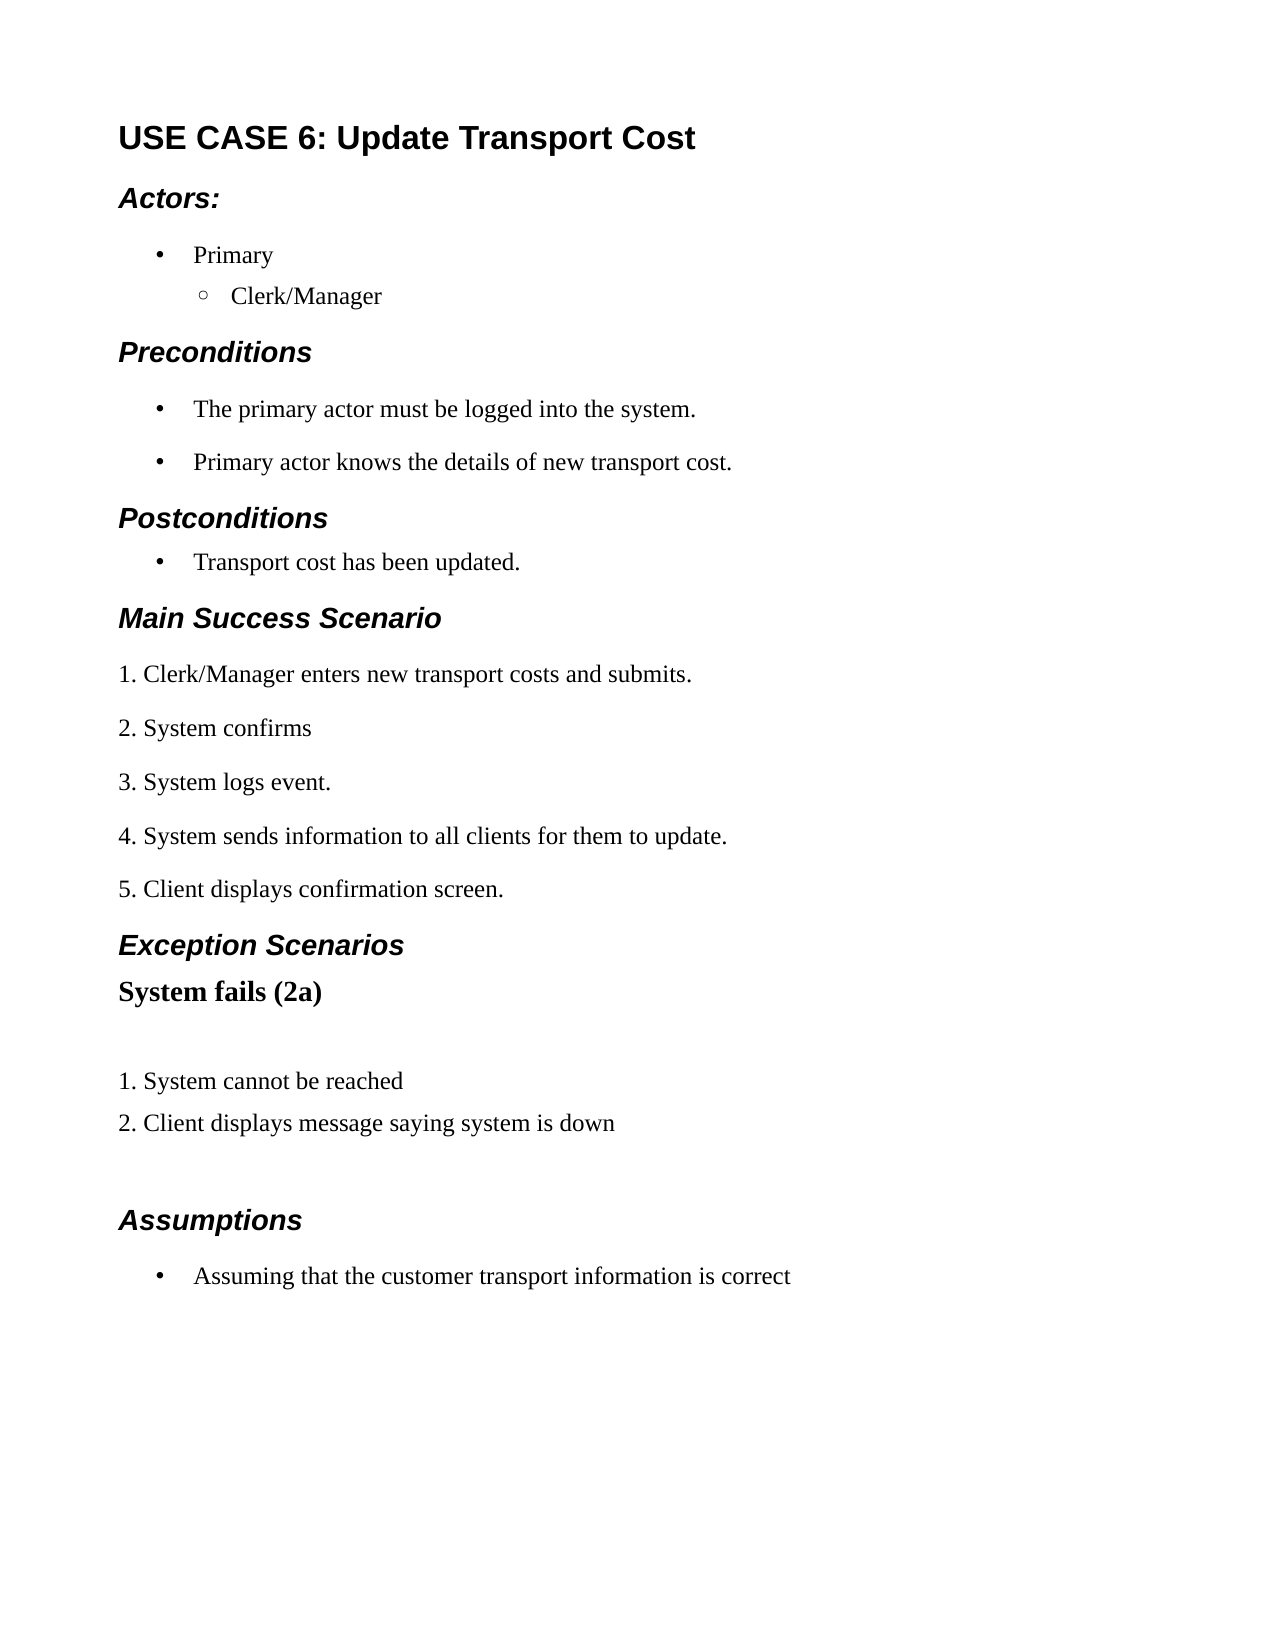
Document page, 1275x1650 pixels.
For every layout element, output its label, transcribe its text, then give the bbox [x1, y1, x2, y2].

subtitle Primary [156, 240, 1157, 269]
subtitle Preconditions [118, 335, 1157, 369]
subtitle Actors: [118, 182, 1157, 215]
subtitle USE CASE 6: Update Transport Cost [118, 118, 1157, 157]
subtitle Exception Scenarios [118, 928, 1157, 962]
text 1. System cannot be reached [118, 1066, 1157, 1095]
subtitle Main Success Scenario [118, 601, 1157, 634]
subtitle The primary actor must be logged into the system. [156, 394, 1157, 422]
text 2. Client displays message saying system is down [118, 1108, 1157, 1136]
list Transport cost has been updated. [156, 547, 1157, 576]
subtitle Assumptions [118, 1203, 1157, 1236]
subtitle Primary actor knows the details of new transport cost. [156, 447, 1157, 476]
subtitle Postconditions [118, 501, 1157, 535]
subtitle 2. System confirms [118, 713, 1157, 742]
text System fails (2a) [118, 974, 1157, 1008]
subtitle Assuming that the customer transport information is correct [156, 1261, 1157, 1290]
subtitle 5. Client displays confirmation screen. [118, 874, 1157, 903]
subtitle 1. Clerk/Manager enters new transport costs and submits. [118, 659, 1157, 688]
subtitle 4. System sends information to all clients for them to update. [118, 821, 1157, 849]
subtitle 3. System logs event. [118, 767, 1157, 796]
list Clerk/Manager [193, 281, 1157, 310]
